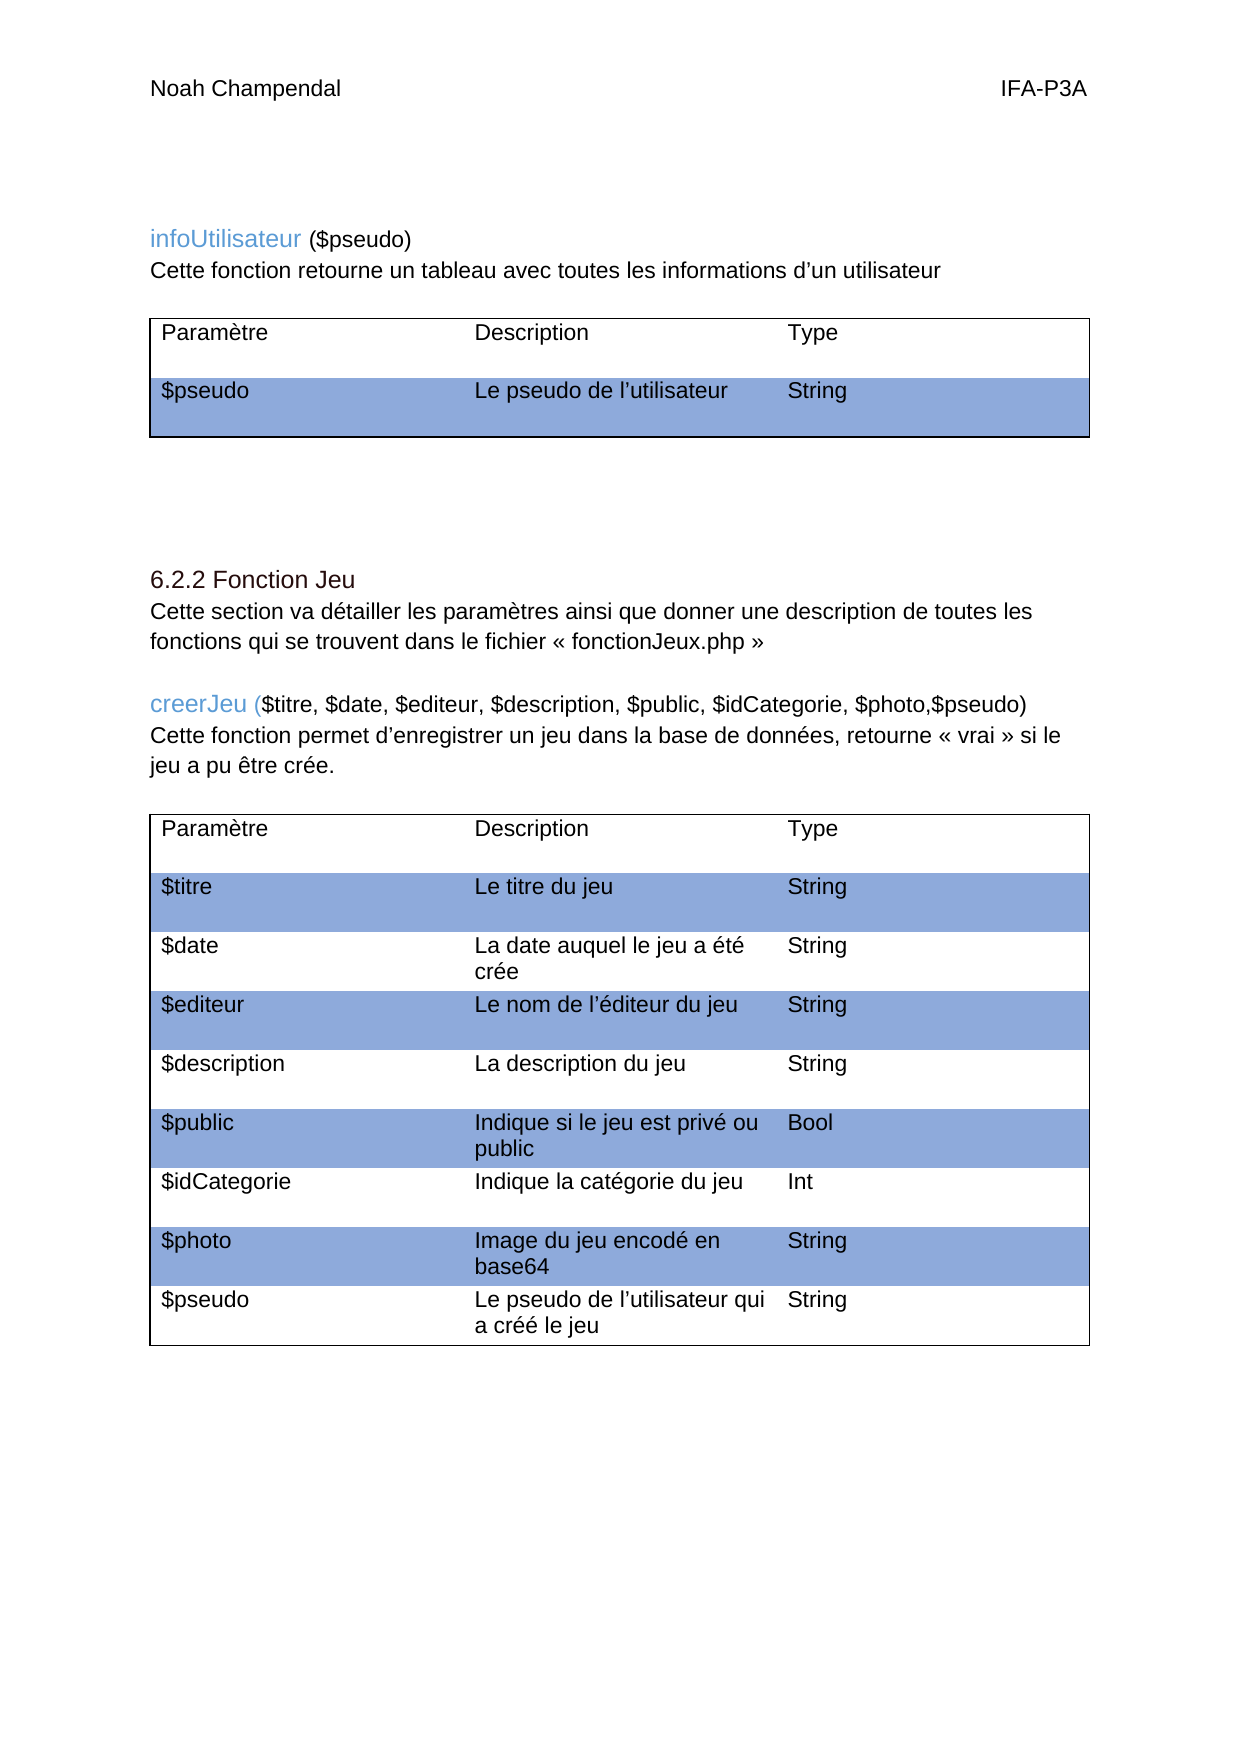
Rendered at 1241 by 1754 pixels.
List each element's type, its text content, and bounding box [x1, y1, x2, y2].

table_cell Indique si le jeu est privé ou public [463, 1109, 776, 1168]
table_cell $pseudo [151, 1286, 463, 1345]
table_header Description [463, 815, 776, 873]
table_cell $description [151, 1050, 463, 1109]
table_cell String [776, 1050, 1089, 1109]
table_cell Le nom de l’éditeur du jeu [463, 991, 776, 1050]
text infoUtilisateur ($pseudo) Cette fonction retourne un tableau avec toutes les informations d’un utilisateur [150, 224, 1090, 283]
text creerJeu ($titre, $date, $editeur, $description, $public, $idCategorie, $photo,$pseudo) Cette fonction permet d’enregistrer un jeu dans la base de données, retourne « vrai » si le jeu a pu être crée. [150, 689, 1090, 778]
table_cell $photo [151, 1227, 463, 1286]
table_header Type [776, 815, 1089, 873]
table_header Type [776, 319, 1089, 377]
table_header Paramètre [151, 319, 463, 377]
table_cell $editeur [151, 991, 463, 1050]
text Cette section va détailler les paramètres ainsi que donner une description de toutes les fonctions qui se trouvent dans le fichier « fonctionJeux.php » [150, 598, 1090, 654]
table_cell $public [151, 1109, 463, 1168]
table_cell String [776, 1286, 1089, 1345]
table_cell Le pseudo de l’utilisateur [463, 378, 776, 436]
table_cell $idCategorie [151, 1168, 463, 1227]
table_cell Le titre du jeu [463, 873, 776, 932]
subtitle 6.2.2 Fonction Jeu [150, 564, 1090, 593]
table_cell Image du jeu encodé en base64 [463, 1227, 776, 1286]
table_cell String [776, 991, 1089, 1050]
table_cell $date [151, 932, 463, 991]
table_cell Le pseudo de l’utilisateur qui a créé le jeu [463, 1286, 776, 1345]
table_cell String [776, 873, 1089, 932]
table_header Paramètre [151, 815, 463, 873]
table_header Description [463, 319, 776, 377]
table_cell La description du jeu [463, 1050, 776, 1109]
table_cell La date auquel le jeu a été crée [463, 932, 776, 991]
table_cell $titre [151, 873, 463, 932]
table_cell String [776, 1227, 1089, 1286]
table_cell Bool [776, 1109, 1089, 1168]
table_cell String [776, 932, 1089, 991]
table_cell $pseudo [151, 378, 463, 436]
table_cell Int [776, 1168, 1089, 1227]
table_cell String [776, 378, 1089, 436]
table_cell Indique la catégorie du jeu [463, 1168, 776, 1227]
